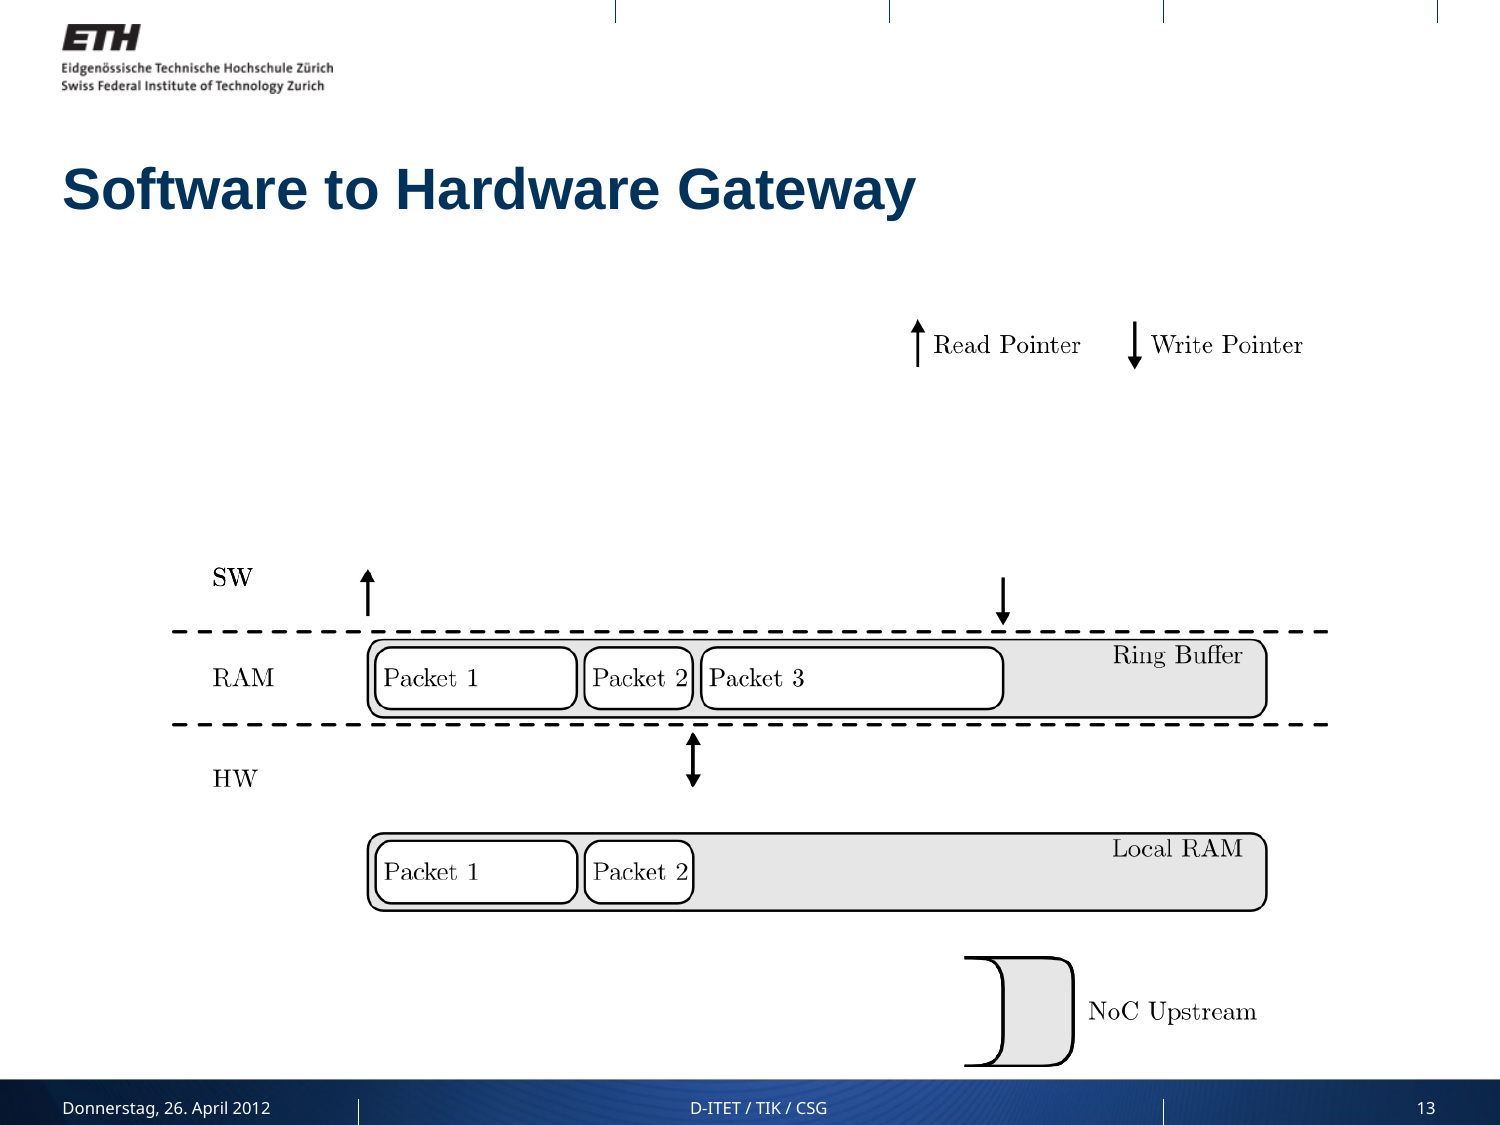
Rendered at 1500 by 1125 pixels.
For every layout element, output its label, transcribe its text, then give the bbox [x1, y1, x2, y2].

title Software to Hardware Gateway [62, 157, 1438, 296]
picture [62, 24, 333, 94]
picture [0, 1078, 1500, 1125]
picture [172, 319, 1328, 1067]
